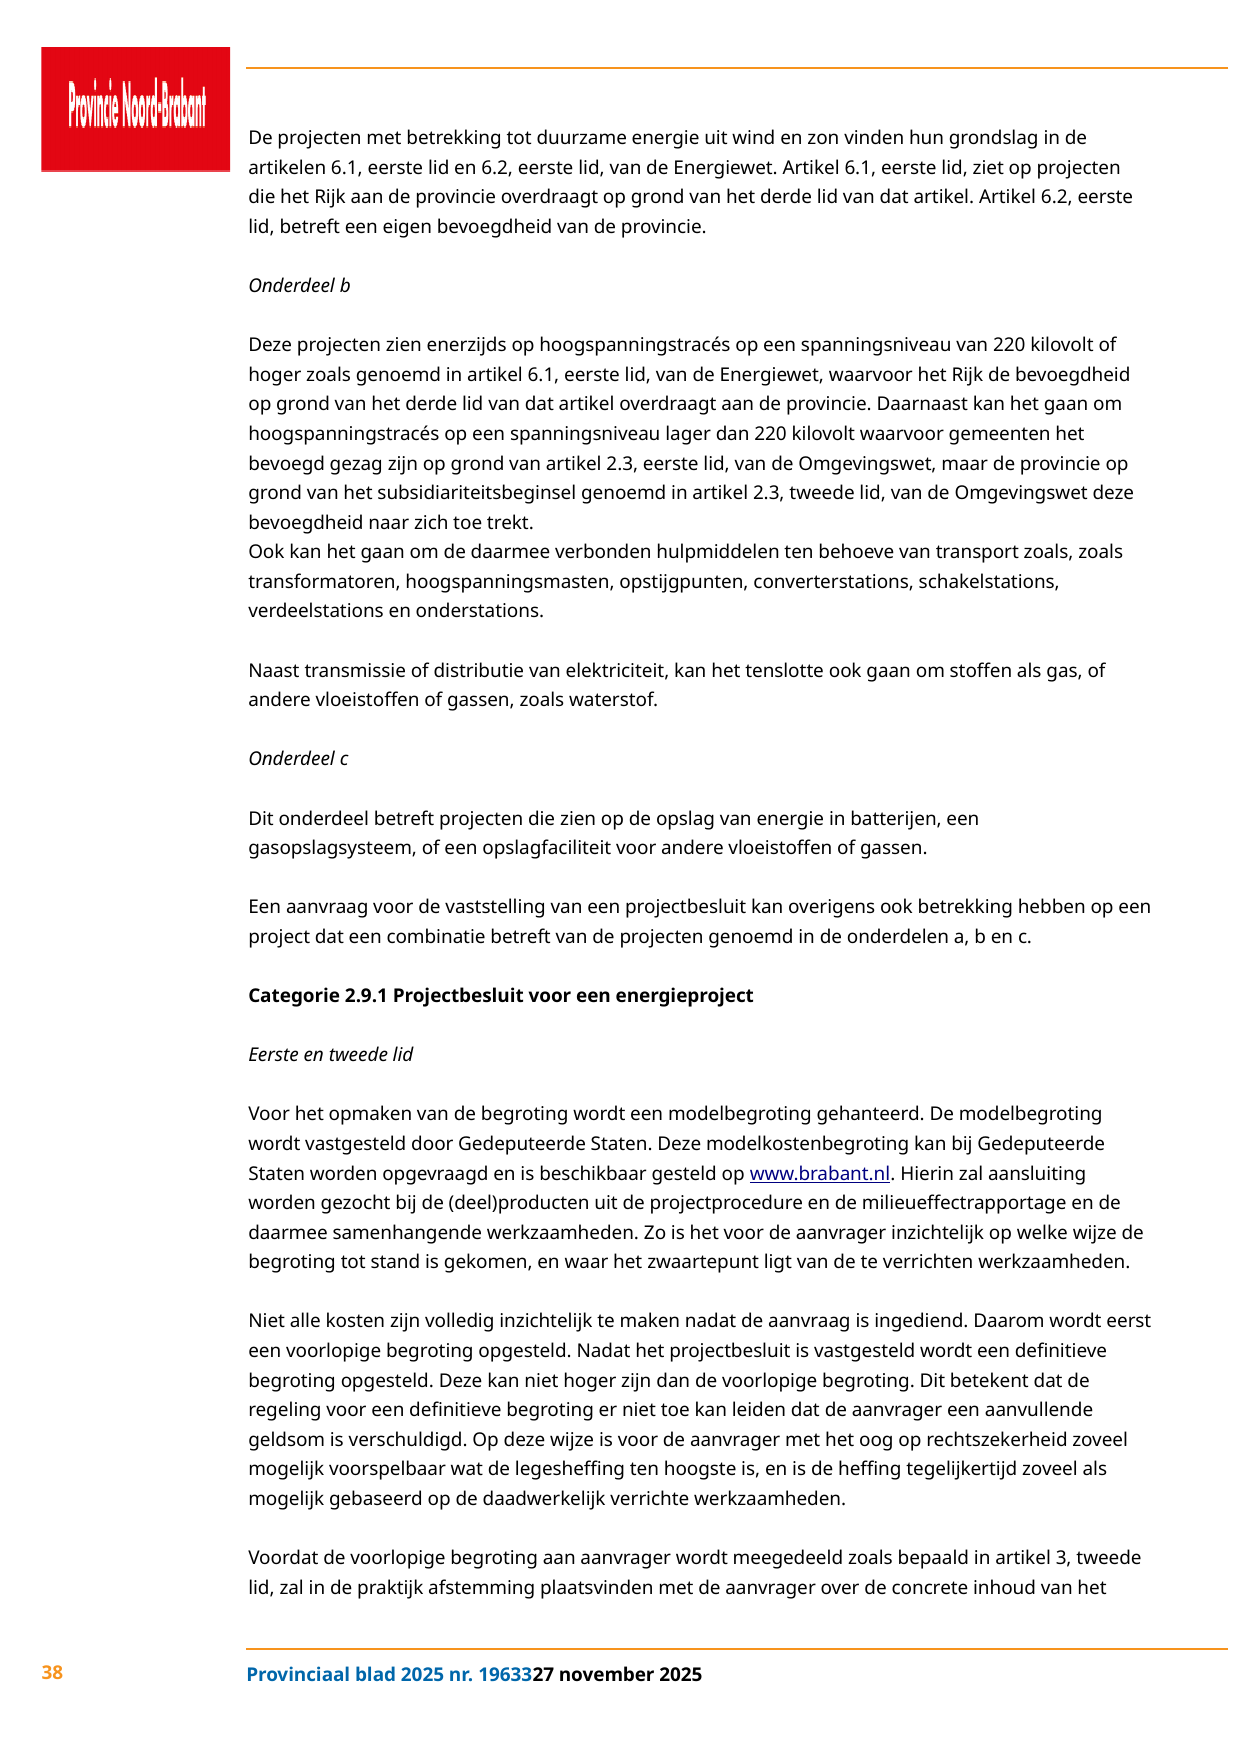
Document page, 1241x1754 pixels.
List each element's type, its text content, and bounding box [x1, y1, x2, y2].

text Niet alle kosten zijn volledig inzichtelijk te maken nadat de aanvraag is ingediend. Daarom wordt eerst een voorlopige begroting opgesteld. Nadat het projectbesluit is vastgesteld wordt een definitieve begroting opgesteld. Deze kan niet hoger zijn dan de voorlopige begroting. Dit betekent dat de regeling voor een definitieve begroting er niet toe kan leiden dat de aanvrager een aanvullende geldsom is verschuldigd. Op deze wijze is voor de aanvrager met het oog op rechtszekerheid zoveel mogelijk voorspelbaar wat de legesheffing ten hoogste is, en is de heffing tegelijkertijd zoveel als mogelijk gebaseerd op de daadwerkelijk verrichte werkzaamheden. [248, 1308, 1152, 1511]
text Een aanvraag voor de vaststelling van een projectbesluit kan overigens ook betrekking hebben op een project dat een combinatie betreft van de projecten genoemd in de onderdelen a, b en c. [248, 893, 1152, 949]
text Naast transmissie of distributie van elektriciteit, kan het tenslotte ook gaan om stoffen als gas, of andere vloeistoffen of gassen, zoals waterstof. [248, 657, 1152, 712]
text Voordat de voorlopige begroting aan aanvrager wordt meegedeeld zoals bepaald in artikel 3, tweede lid, zal in de praktijk afstemming plaatsvinden met de aanvrager over de concrete inhoud van het [248, 1544, 1152, 1600]
text Categorie 2.9.1 Projectbesluit voor een energieproject [248, 982, 1152, 1008]
text Deze projecten zien enerzijds op hoogspanningstracés op een spanningsniveau van 220 kilovolt of hoger zoals genoemd in artikel 6.1, eerste lid, van de Energiewet, waarvoor het Rijk de bevoegdheid op grond van het derde lid van dat artikel overdraagt aan de provincie. Daarnaast kan het gaan om hoogspanningstracés op een spanningsniveau lager dan 220 kilovolt waarvoor gemeenten het bevoegd gezag zijn op grond van artikel 2.3, eerste lid, van de Omgevingswet, maar de provincie op grond van het subsidiariteitsbeginsel genoemd in artikel 2.3, tweede lid, van de Omgevingswet deze bevoegdheid naar zich toe trekt. [248, 331, 1152, 535]
text Onderdeel c [248, 746, 1152, 771]
text Onderdeel b [248, 272, 1152, 298]
text De projecten met betrekking tot duurzame energie uit wind en zon vinden hun grondslag in de artikelen 6.1, eerste lid en 6.2, eerste lid, van de Energiewet. Artikel 6.1, eerste lid, ziet op projecten die het Rijk aan de provincie overdraagt op grond van het derde lid van dat artikel. Artikel 6.2, eerste lid, betreft een eigen bevoegdheid van de provincie. [248, 124, 1152, 239]
picture [41, 47, 231, 172]
text Eerste en tweede lid [248, 1041, 1152, 1067]
text Voor het opmaken van de begroting wordt een modelbegroting gehanteerd. De modelbegroting wordt vastgesteld door Gedeputeerde Staten. Deze modelkostenbegroting kan bij Gedeputeerde Staten worden opgevraagd en is beschikbaar gesteld op www.brabant.nl. Hierin zal aansluiting worden gezocht bij de (deel)producten uit de projectprocedure en de milieueffectrapportage en de daarmee samenhangende werkzaamheden. Zo is het voor de aanvrager inzichtelijk op welke wijze de begroting tot stand is gekomen, en waar het zwaartepunt ligt van de te verrichten werkzaamheden. [248, 1101, 1152, 1274]
text Dit onderdeel betreft projecten die zien op de opslag van energie in batterijen, een gasopslagsysteem, of een opslagfaciliteit voor andere vloeistoffen of gassen. [248, 805, 1152, 860]
text Ook kan het gaan om de daarmee verbonden hulpmiddelen ten behoeve van transport zoals, zoals transformatoren, hoogspanningsmasten, opstijgpunten, converterstations, schakelstations, verdeelstations en onderstations. [248, 538, 1152, 623]
